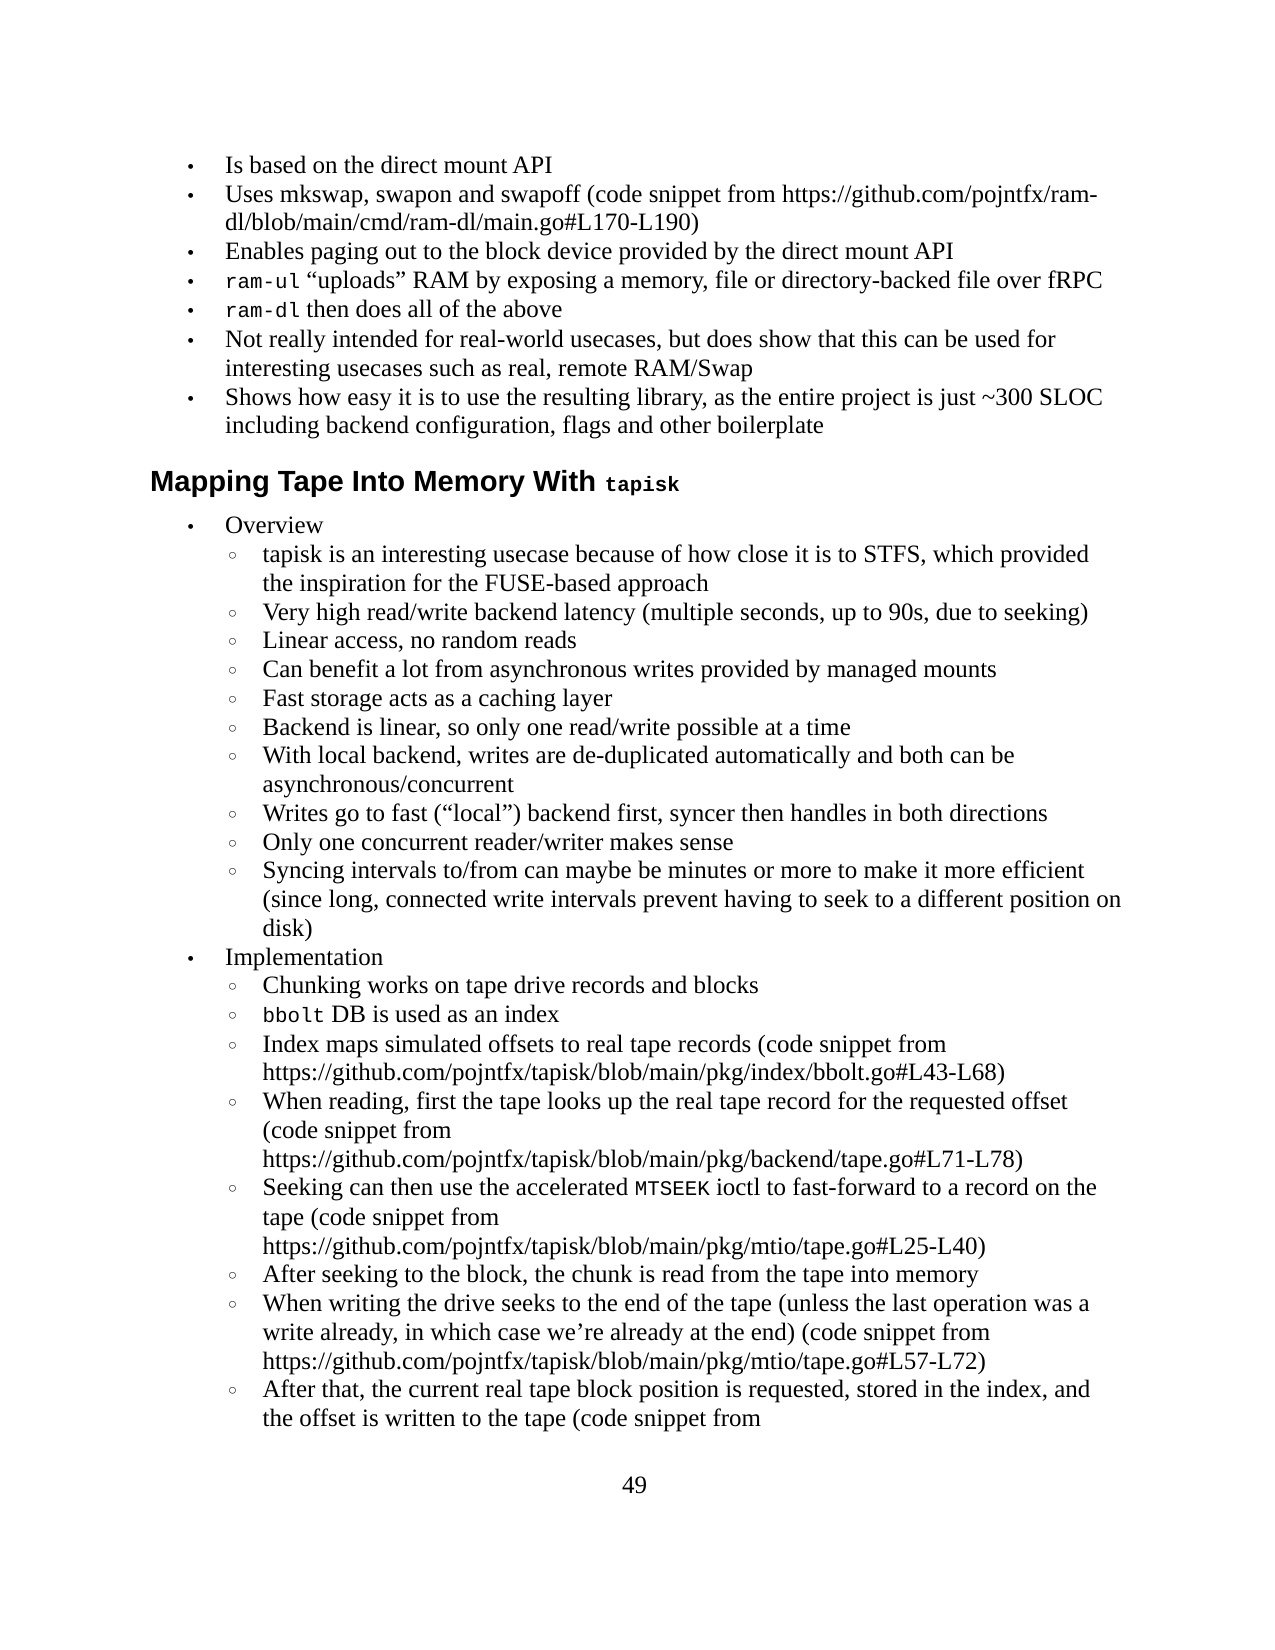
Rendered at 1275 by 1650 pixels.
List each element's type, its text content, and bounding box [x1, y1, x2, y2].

list Backend is linear, so only one read/write possible at a time [225, 712, 1125, 740]
list Is based on the direct mount API [187, 150, 1125, 179]
list Fast storage acts as a caching layer [225, 683, 1125, 712]
list Index maps simulated offsets to real tape records (code snippet from https://github.com/pojntfx/tapisk/blob/main/pkg/index/bbolt.go#L43-L68) [225, 1029, 1125, 1086]
list Syncing intervals to/from can maybe be minutes or more to make it more efficient (since long, connected write intervals prevent having to seek to a different position on disk) [225, 855, 1125, 942]
list Not really intended for real-world usecases, but does show that this can be used for interesting usecases such as real, remote RAM/Swap [187, 324, 1125, 382]
list Very high read/write backend latency (multiple seconds, up to 90s, due to seeking) [225, 597, 1125, 625]
list Seeking can then use the accelerated MTSEEK ioctl to fast-forward to a record on the tape (code snippet from https://github.com/pojntfx/tapisk/blob/main/pkg/mtio/tape.go#L25-L40) [225, 1172, 1125, 1259]
list tapisk is an interesting usecase because of how close it is to STFS, which provided the inspiration for the FUSE-based approach [225, 539, 1125, 597]
list ram-dl then does all of the above [187, 294, 1125, 324]
list Only one concurrent reader/writer makes sense [225, 827, 1125, 855]
list Can benefit a lot from asynchronous writes provided by managed mounts [225, 654, 1125, 683]
list Linear access, no random reads [225, 625, 1125, 654]
list Implementation [187, 942, 1125, 970]
list ram-ul “uploads” RAM by exposing a memory, file or directory-backed file over fRPC [187, 265, 1125, 294]
list Enables paging out to the block device provided by the direct mount API [187, 236, 1125, 265]
subtitle Mapping Tape Into Memory With tapisk [150, 464, 1125, 498]
list When writing the drive seeks to the end of the tape (unless the last operation was a write already, in which case we’re already at the end) (code snippet from https://github.com/pojntfx/tapisk/blob/main/pkg/mtio/tape.go#L57-L72) [225, 1288, 1125, 1374]
list When reading, first the tape looks up the real tape record for the requested offset (code snippet from https://github.com/pojntfx/tapisk/blob/main/pkg/backend/tape.go#L71-L78) [225, 1086, 1125, 1172]
list Overview [187, 510, 1125, 539]
list After seeking to the block, the chunk is read from the tape into memory [225, 1259, 1125, 1288]
list bbolt DB is used as an index [225, 999, 1125, 1029]
list Shows how easy it is to use the resulting library, as the entire project is just ~300 SLOC including backend configuration, flags and other boilerplate [187, 382, 1125, 439]
list Chunking works on tape drive records and blocks [225, 970, 1125, 999]
list After that, the current real tape block position is requested, stored in the index, and the offset is written to the tape (code snippet from [225, 1374, 1125, 1432]
list With local backend, writes are de-duplicated automatically and both can be asynchronous/concurrent [225, 740, 1125, 798]
list Writes go to fast (“local”) backend first, syncer then handles in both directions [225, 798, 1125, 827]
list Uses mkswap, swapon and swapoff (code snippet from https://github.com/pojntfx/ram-dl/blob/main/cmd/ram-dl/main.go#L170-L190) [187, 179, 1125, 236]
